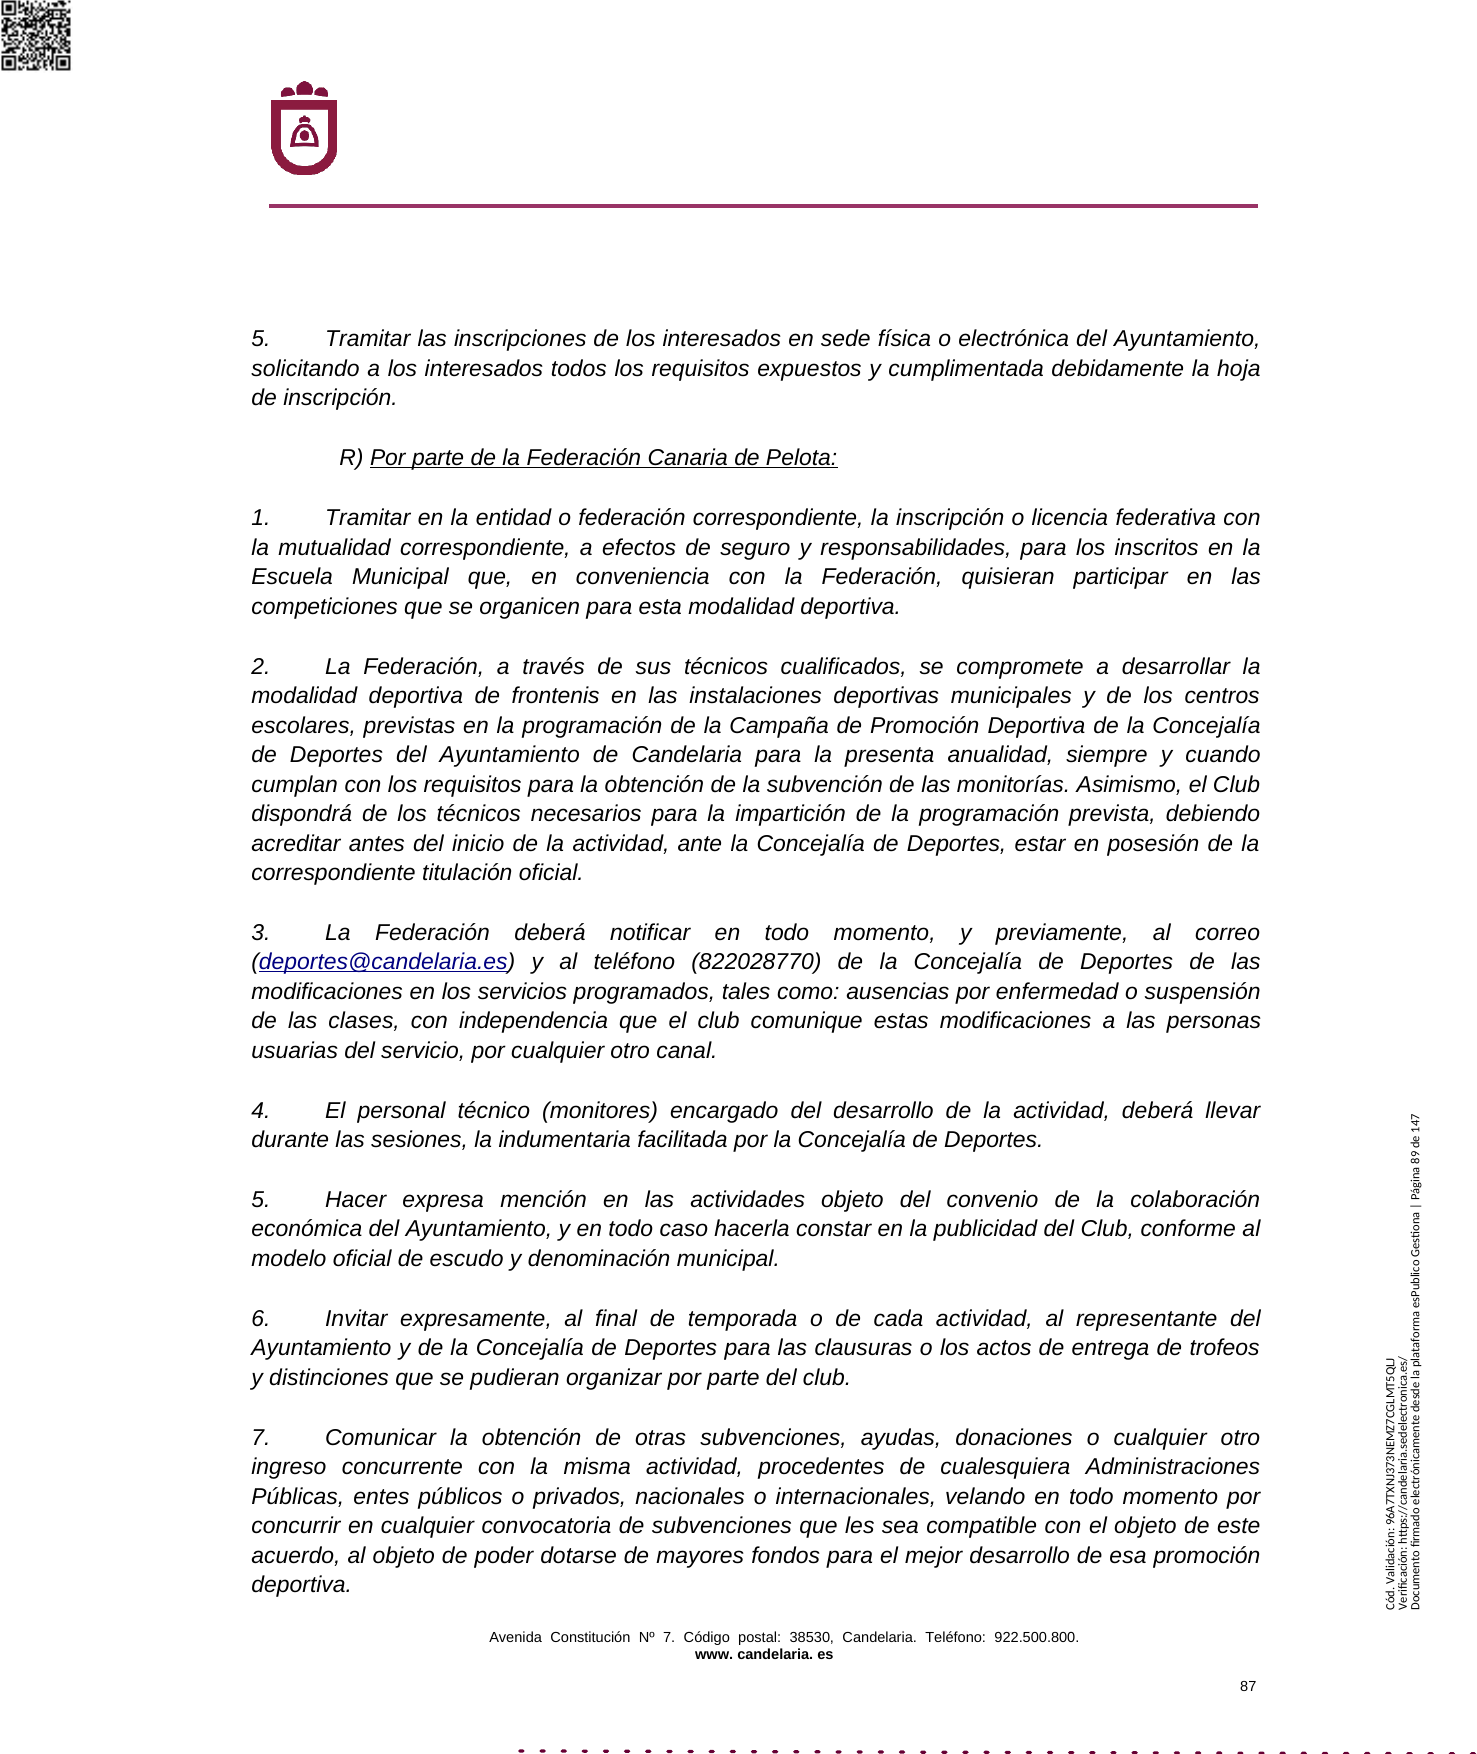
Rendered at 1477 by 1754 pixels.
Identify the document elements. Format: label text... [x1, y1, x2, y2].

list Invitar expresamente, al final de temporada o de cada actividad, al representante del Ayuntamiento y de la Concejalía de Deportes para las clausuras o los actos de entrega de trofeos y distinciones que se pudieran organizar por parte del club. [251, 1304, 1263, 1390]
list Hacer expresa mención en las actividades objeto del convenio de la colaboración económica del Ayuntamiento, y en todo caso hacerla constar en la publicidad del Club, conforme al modelo oficial de escudo y denominación municipal. [251, 1186, 1263, 1271]
list Tramitar las inscripciones de los interesados en sede física o electrónica del Ayuntamiento, solicitando a los interesados todos los requisitos expuestos y cumplimentada debidamente la hoja de inscripción. [251, 325, 1263, 411]
list Tramitar en la entidad o federación correspondiente, la inscripción o licencia federativa con la mutualidad correspondiente, a efectos de seguro y responsabilidades, para los inscritos en la Escuela Municipal que, en conveniencia con la Federación, quisieran participar en las competiciones que se organicen para esta modalidad deportiva. [251, 504, 1263, 619]
list La Federación deberá notificar en todo momento, y previamente, al correo (deportes@candelaria.es) y al teléfono (822028770) de la Concejalía de Deportes de las modificaciones en los servicios programados, tales como: ausencias por enfermedad o suspensión de las clases, con independencia que el club comunique estas modificaciones a las personas usuarias del servicio, por cualquier otro canal. [251, 919, 1263, 1063]
list La Federación, a través de sus técnicos cualificados, se compromete a desarrollar la modalidad deportiva de frontenis en las instalaciones deportivas municipales y de los centros escolares, previstas en la programación de la Campaña de Promoción Deportiva de la Concejalía de Deportes del Ayuntamiento de Candelaria para la presenta anualidad, siempre y cuando cumplan con los requisitos para la obtención de la subvención de las monitorías. Asimismo, el Club dispondrá de los técnicos necesarios para la impartición de la programación prevista, debiendo acreditar antes del inicio de la actividad, ante la Concejalía de Deportes, estar en posesión de la correspondiente titulación oficial. [251, 653, 1263, 885]
list Comunicar la obtención de otras subvenciones, ayudas, donaciones o cualquier otro ingreso concurrente con la misma actividad, procedentes de cualesquiera Administraciones Públicas, entes públicos o privados, nacionales o internacionales, velando en todo momento por concurrir en cualquier convocatoria de subvenciones que les sea compatible con el objeto de este acuerdo, al objeto de poder dotarse de mayores fondos para el mejor desarrollo de esa promoción deportiva. [251, 1424, 1263, 1597]
list El personal técnico (monitores) encargado del desarrollo de la actividad, deberá llevar durante las sesiones, la indumentaria facilitada por la Concejalía de Deportes. [251, 1097, 1263, 1152]
text R) Por parte de la Federación Canaria de Pelota: [339, 444, 1269, 471]
